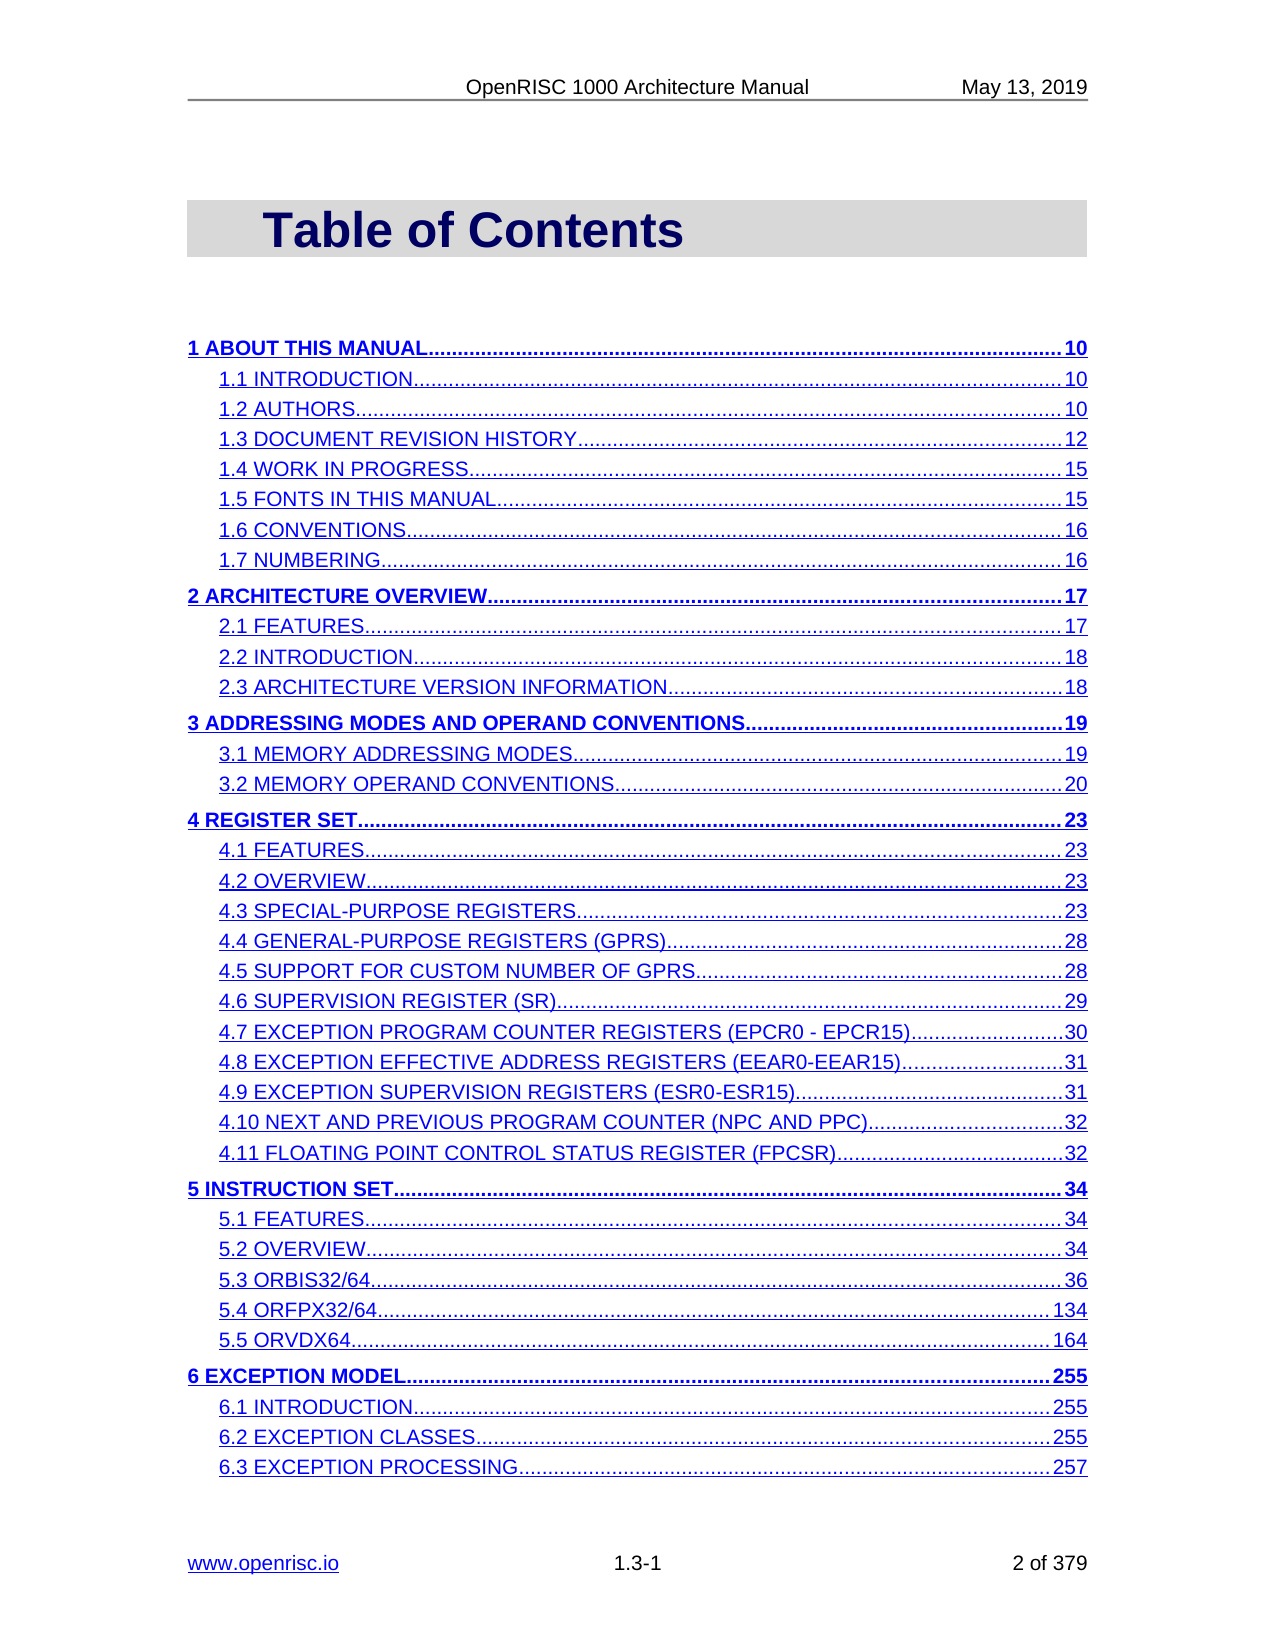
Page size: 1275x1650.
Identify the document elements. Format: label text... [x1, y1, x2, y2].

subtitle Table of Contents [187, 200, 1087, 257]
text 1.5 Fonts in this Manual 15 [219, 487, 1087, 508]
text 4.5 Support for Custom Number of GPRs 28 [219, 959, 1087, 980]
text 4.11 Floating Point Control Status Register (FPCSR) 32 [219, 1140, 1087, 1161]
text 4 Register Set 23 [187, 808, 1087, 829]
text 3.2 Memory Operand Conventions 20 [219, 772, 1087, 793]
text 2.3 Architecture Version Information 18 [219, 675, 1087, 696]
text 4.8 Exception Effective Address Registers (EEAR0-EEAR15) 31 [219, 1050, 1087, 1071]
text 6.1 Introduction 255 [219, 1394, 1087, 1416]
text 5 Instruction Set 34 [187, 1177, 1087, 1198]
text 5.2 Overview 34 [219, 1237, 1087, 1258]
text 1.3 Document Revision History 12 [219, 427, 1087, 448]
text 2.2 Introduction 18 [219, 644, 1087, 666]
text 3.1 Memory Addressing Modes 19 [219, 741, 1087, 762]
text 4.9 Exception Supervision Registers (ESR0‑ESR15) 31 [219, 1080, 1087, 1101]
text 1.6 Conventions 16 [219, 517, 1087, 538]
text 1.7 Numbering 16 [219, 548, 1087, 569]
text 1.2 Authors 10 [219, 397, 1087, 418]
text 6 Exception Model 255 [187, 1364, 1087, 1385]
text 3 Addressing Modes and Operand Conventions 19 [187, 711, 1087, 732]
text 4.1 Features 23 [219, 838, 1087, 859]
text 5.4 ORFPX32/64 134 [219, 1298, 1087, 1319]
text 1.4 Work in Progress 15 [219, 457, 1087, 478]
text 4.3 Special-Purpose Registers 23 [219, 899, 1087, 920]
text 2 Architecture Overview 17 [187, 584, 1087, 605]
text 2.1 Features 17 [219, 614, 1087, 635]
text 6.2 Exception Classes 255 [219, 1425, 1087, 1446]
text 5.3 ORBIS32/64 36 [219, 1267, 1087, 1288]
text 5.5 ORVDX64 164 [219, 1328, 1087, 1349]
text 4.4 General-Purpose Registers (GPRs) 28 [219, 929, 1087, 950]
text 6.3 Exception Processing 257 [219, 1455, 1087, 1476]
text 4.10 Next and Previous Program Counter (NPC and PPC) 32 [219, 1110, 1087, 1131]
text 4.2 Overview 23 [219, 868, 1087, 889]
text 5.1 Features 34 [219, 1207, 1087, 1228]
text 1 About this Manual 10 [187, 336, 1087, 357]
text 4.6 Supervision Register (SR) 29 [219, 989, 1087, 1010]
text 1.1 Introduction 10 [219, 366, 1087, 387]
text 4.7 Exception Program Counter Registers (EPCR0 - EPCR15) 30 [219, 1019, 1087, 1041]
